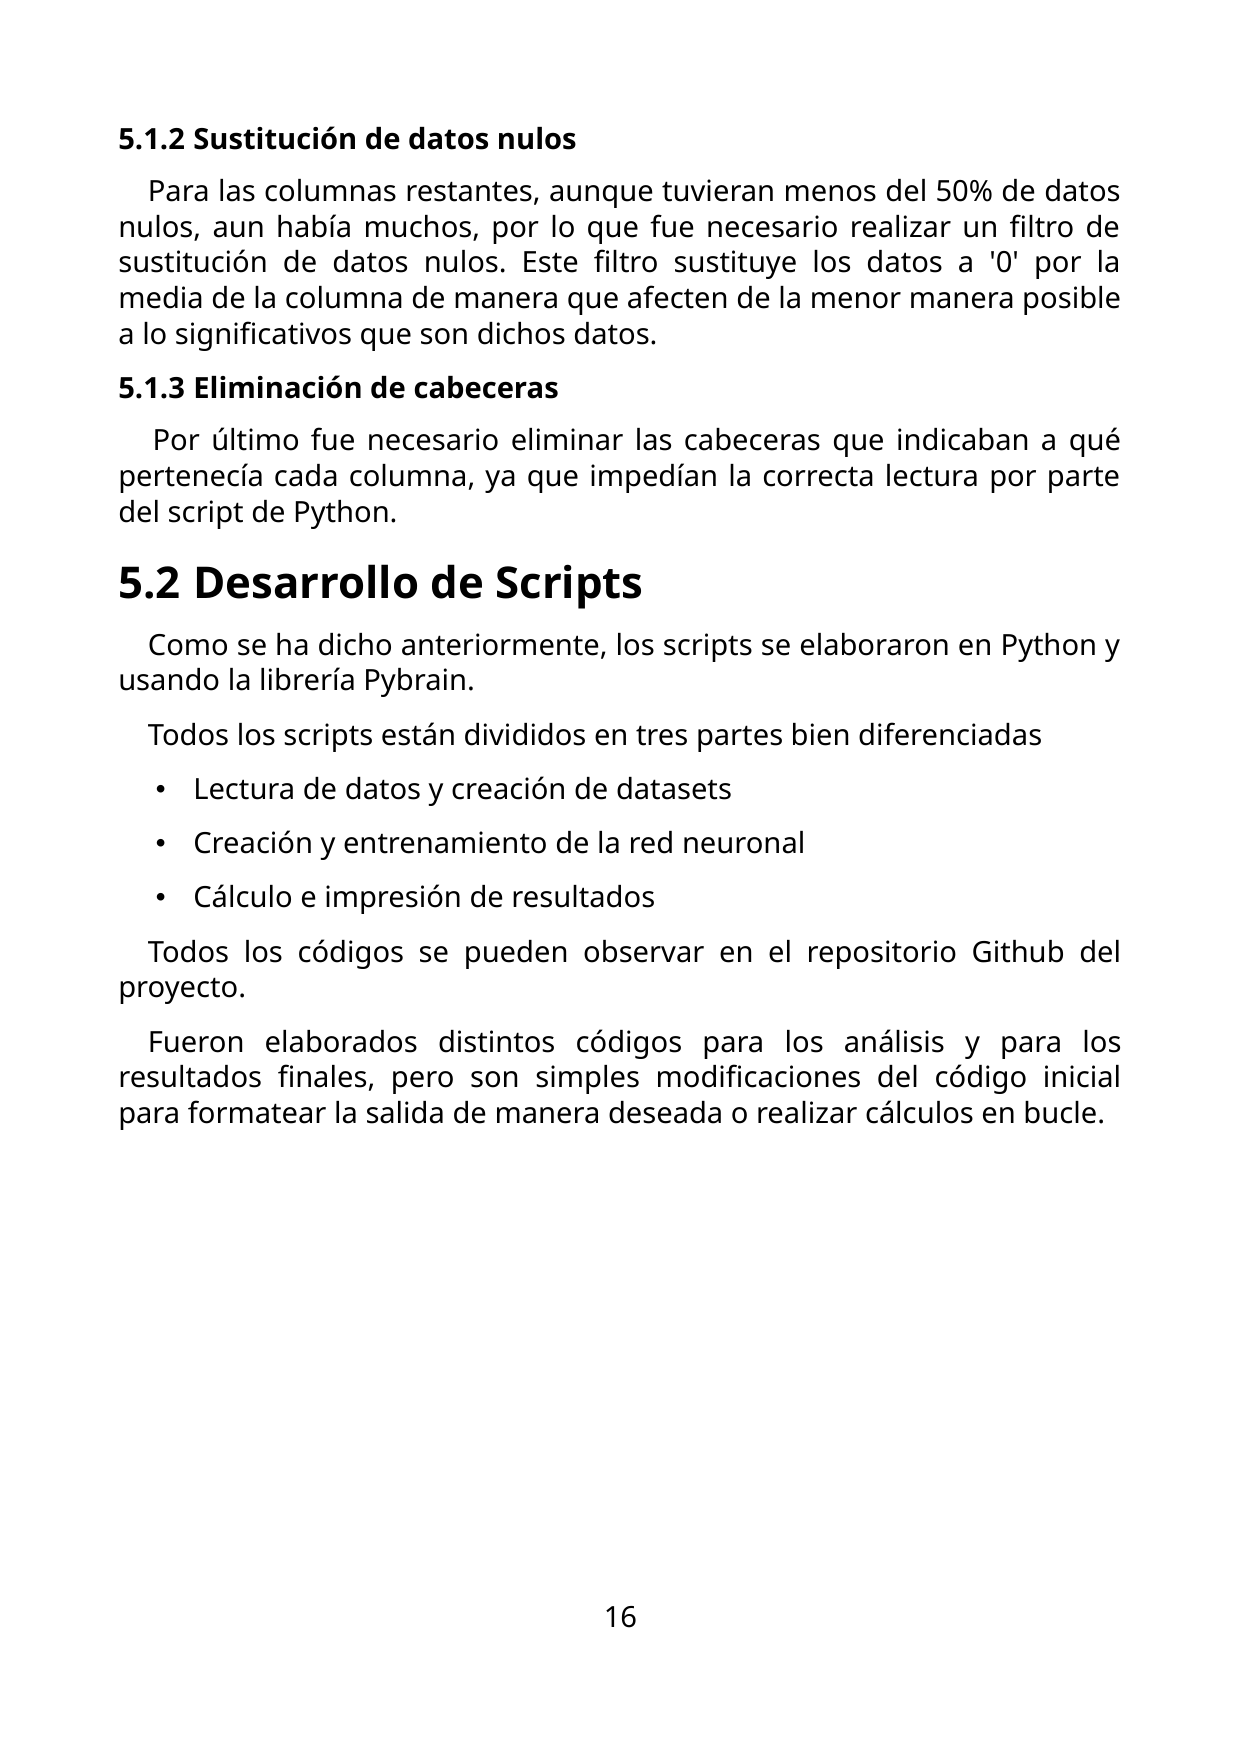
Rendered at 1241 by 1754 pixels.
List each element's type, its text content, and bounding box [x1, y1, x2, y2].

list Cálculo e impresión de resultados [156, 877, 1122, 916]
text Fueron elaborados distintos códigos para los análisis y para los resultados finales, pero son simples modificaciones del código inicial para formatear la salida de manera deseada o realizar cálculos en bucle. [118, 1021, 1122, 1132]
list Creación y entrenamiento de la red neuronal [156, 822, 1122, 862]
subtitle Eliminación de cabeceras [118, 367, 1122, 407]
text Todos los códigos se pueden observar en el repositorio Github del proyecto. [118, 931, 1122, 1006]
list Por último fue necesario eliminar las cabeceras que indicaban a qué pertenecía cada columna, ya que impedían la correcta lectura por parte del script de Python. [118, 420, 1122, 531]
subtitle Sustitución de datos nulos [118, 118, 1122, 158]
text Todos los scripts están divididos en tres partes bien diferenciadas [118, 714, 1122, 753]
list Lectura de datos y creación de datasets [156, 768, 1122, 808]
subtitle Desarrollo de Scripts [118, 552, 1122, 611]
text Para las columnas restantes, aunque tuvieran menos del 50% de datos nulos, aun había muchos, por lo que fue necesario realizar un filtro de sustitución de datos nulos. Este filtro sustituye los datos a '0' por la media de la columna de manera que afecten de la menor manera posible a lo significativos que son dichos datos. [118, 170, 1122, 353]
text Como se ha dicho anteriormente, los scripts se elaboraron en Python y usando la librería Pybrain. [118, 624, 1122, 699]
